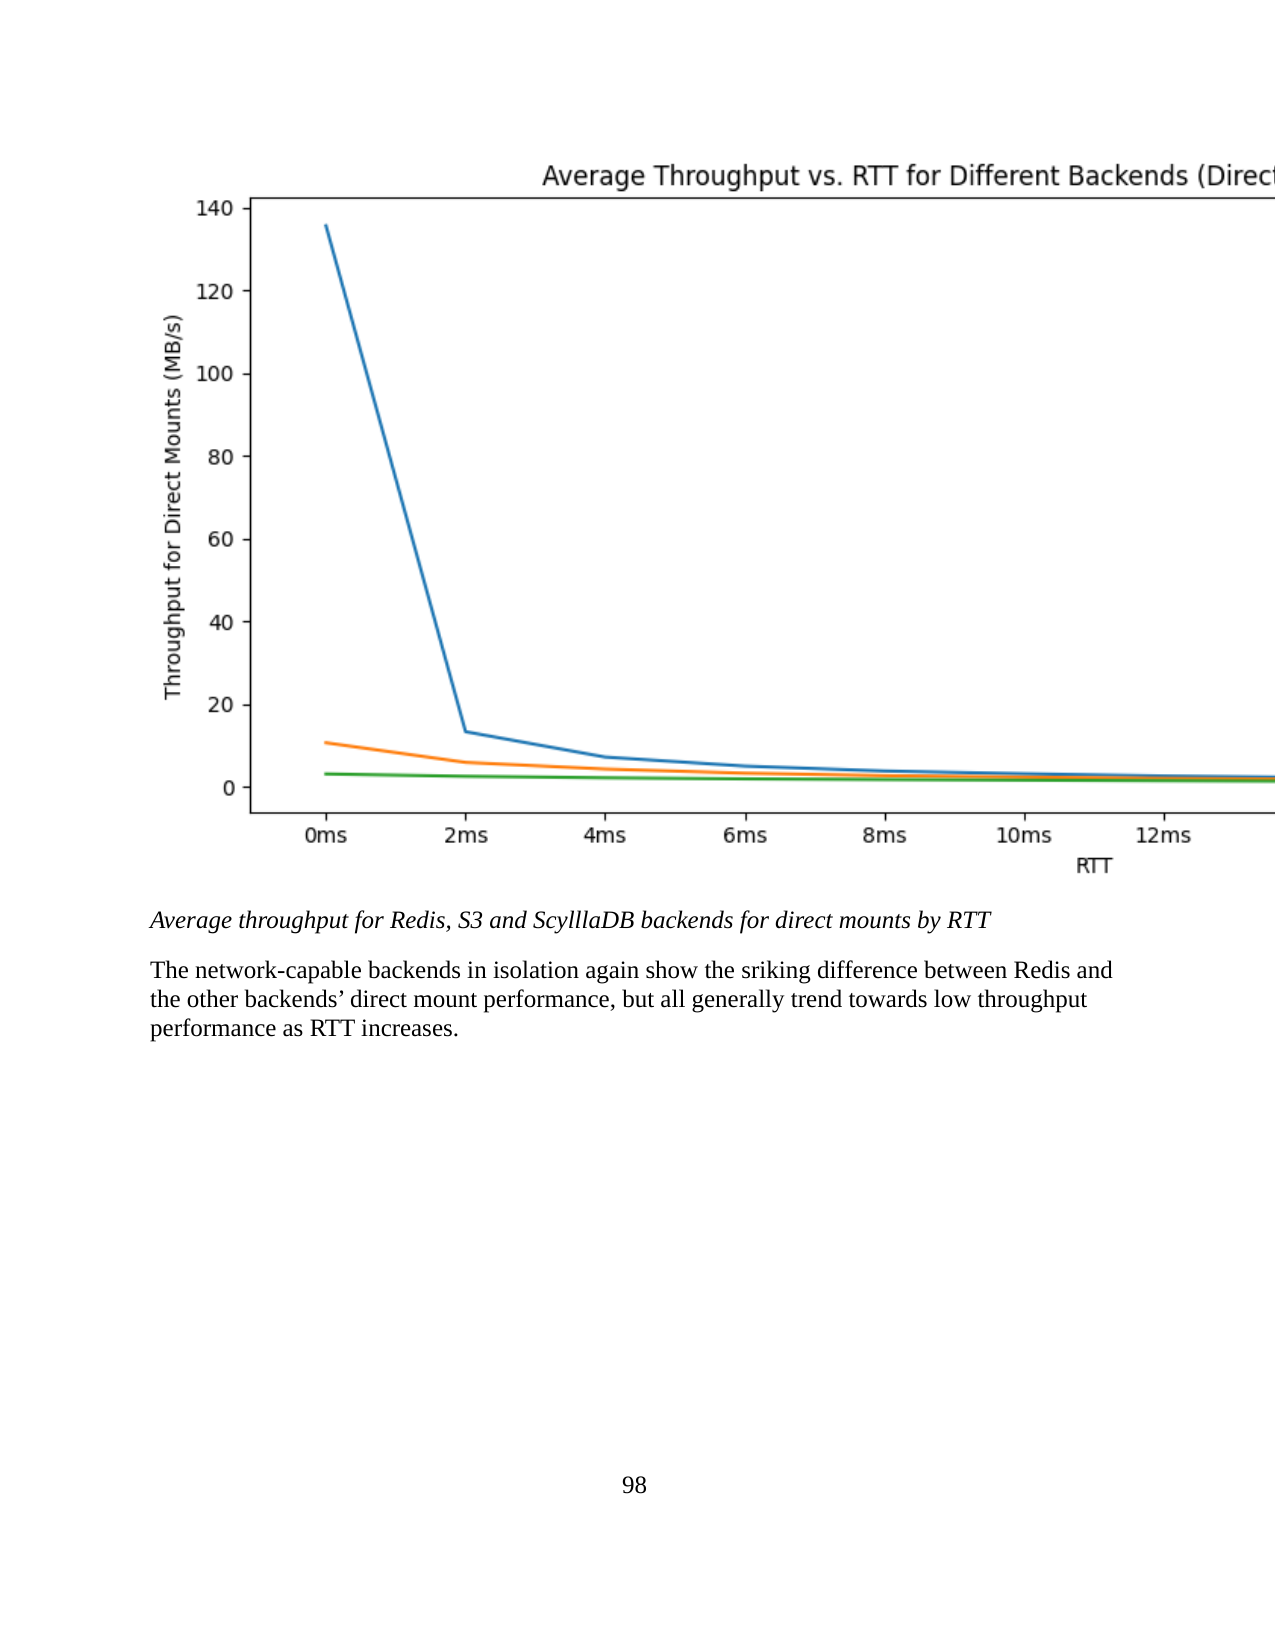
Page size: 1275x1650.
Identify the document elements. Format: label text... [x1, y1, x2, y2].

text The network-capable backends in isolation again show the sriking difference between Redis and the other backends’ direct mount performance, but all generally trend towards low throughput performance as RTT increases. [150, 955, 1125, 1041]
picture [150, 150, 1275, 893]
text Average throughput for Redis, S3 and ScylllaDB backends for direct mounts by RTT [150, 905, 1125, 934]
